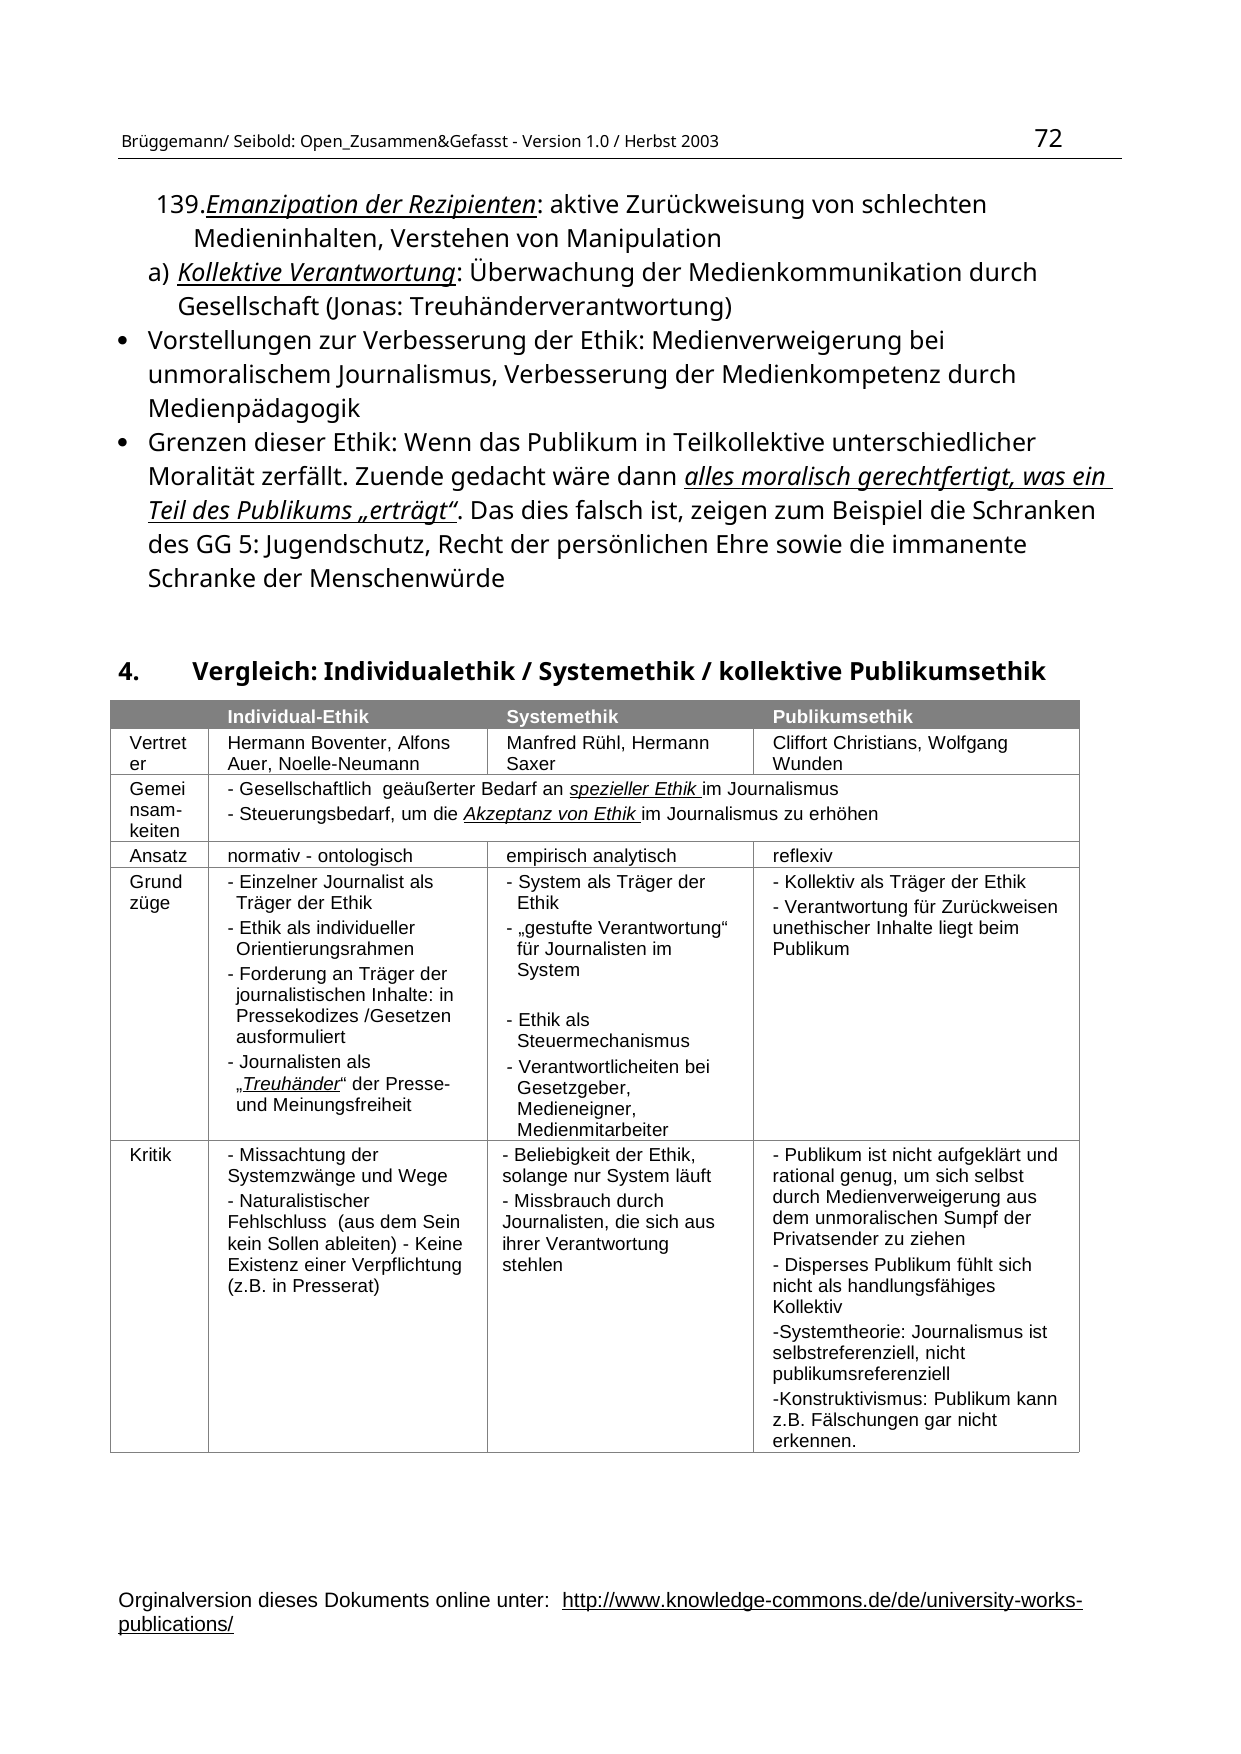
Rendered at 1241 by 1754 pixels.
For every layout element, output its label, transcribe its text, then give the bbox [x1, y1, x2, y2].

list Emanzipation der Rezipienten: aktive Zurückweisung von schlechten Medieninhalten, Verstehen von Manipulation [156, 187, 1122, 255]
table_header Publikumsethik [754, 701, 1079, 728]
table_cell - Kollektiv als Träger der Ethik - Verantwortung für Zurückweisen unethischer Inhalte liegt beim Publikum [754, 868, 1079, 1140]
table_cell Grundzüge [111, 868, 208, 1140]
table_cell normativ - ontologisch [209, 842, 487, 867]
table_cell - Einzelner Journalist als Träger der Ethik - Ethik als individueller Orientierungsrahmen - Forderung an Träger der journalistischen Inhalte: in Pressekodizes /Gesetzen ausformuliert - Journalisten als „Treuhänder“ der Presse- und Meinungsfreiheit [209, 868, 487, 1140]
table_cell - System als Träger der Ethik - „gestufte Verantwortung“ für Journalisten im System - Ethik als Steuermechanismus - Verantwortlicheiten bei Gesetzgeber, Medieneigner, Medienmitarbeiter [488, 868, 753, 1140]
table_cell Manfred Rühl, Hermann Saxer [488, 729, 753, 774]
list Kollektive Verantwortung: Überwachung der Medienkommunikation durch Gesellschaft (Jonas: Treuhänderverantwortung) [148, 255, 1122, 323]
table_cell Gemeinsam-keiten [111, 775, 208, 841]
table_cell - Gesellschaftlich geäußerter Bedarf an spezieller Ethik im Journalismus - Steuerungsbedarf, um die Akzeptanz von Ethik im Journalismus zu erhöhen [209, 775, 1079, 841]
subtitle Vergleich: Individualethik / Systemethik / kollektive Publikumsethik [118, 654, 1122, 688]
table_header Individual-Ethik [209, 701, 487, 728]
table_cell Vertreter [111, 729, 208, 774]
table_cell - Beliebigkeit der Ethik, solange nur System läuft - Missbrauch durch Journalisten, die sich aus ihrer Verantwortung stehlen [488, 1141, 753, 1452]
list Grenzen dieser Ethik: Wenn das Publikum in Teilkollektive unterschiedlicher Moralität zerfällt. Zuende gedacht wäre dann alles moralisch gerechtfertigt, was ein Teil des Publikums „erträgt“. Das dies falsch ist, zeigen zum Beispiel die Schranken des GG 5: Jugendschutz, Recht der persönlichen Ehre sowie die immanente Schranke der Menschenwürde [118, 425, 1122, 595]
list Vorstellungen zur Verbesserung der Ethik: Medienverweigerung bei unmoralischem Journalismus, Verbesserung der Medienkompetenz durch Medienpädagogik [118, 323, 1122, 425]
table_cell Ansatz [111, 842, 208, 867]
table_cell Kritik [111, 1141, 208, 1452]
table_cell - Missachtung der Systemzwänge und Wege - Naturalistischer Fehlschluss (aus dem Sein kein Sollen ableiten) - Keine Existenz einer Verpflichtung (z.B. in Presserat) [209, 1141, 487, 1452]
table_cell - Publikum ist nicht aufgeklärt und rational genug, um sich selbst durch Medienverweigerung aus dem unmoralischen Sumpf der Privatsender zu ziehen - Disperses Publikum fühlt sich nicht als handlungsfähiges Kollektiv -Systemtheorie: Journalismus ist selbstreferenziell, nicht publikumsreferenziell -Konstruktivismus: Publikum kann z.B. Fälschungen gar nicht erkennen. [754, 1141, 1079, 1452]
table_cell reflexiv [754, 842, 1079, 867]
table_cell Hermann Boventer, Alfons Auer, Noelle-Neumann [209, 729, 487, 774]
table_header [111, 701, 208, 728]
table_header Systemethik [488, 701, 753, 728]
table_cell empirisch analytisch [488, 842, 753, 867]
table_cell Cliffort Christians, Wolfgang Wunden [754, 729, 1079, 774]
